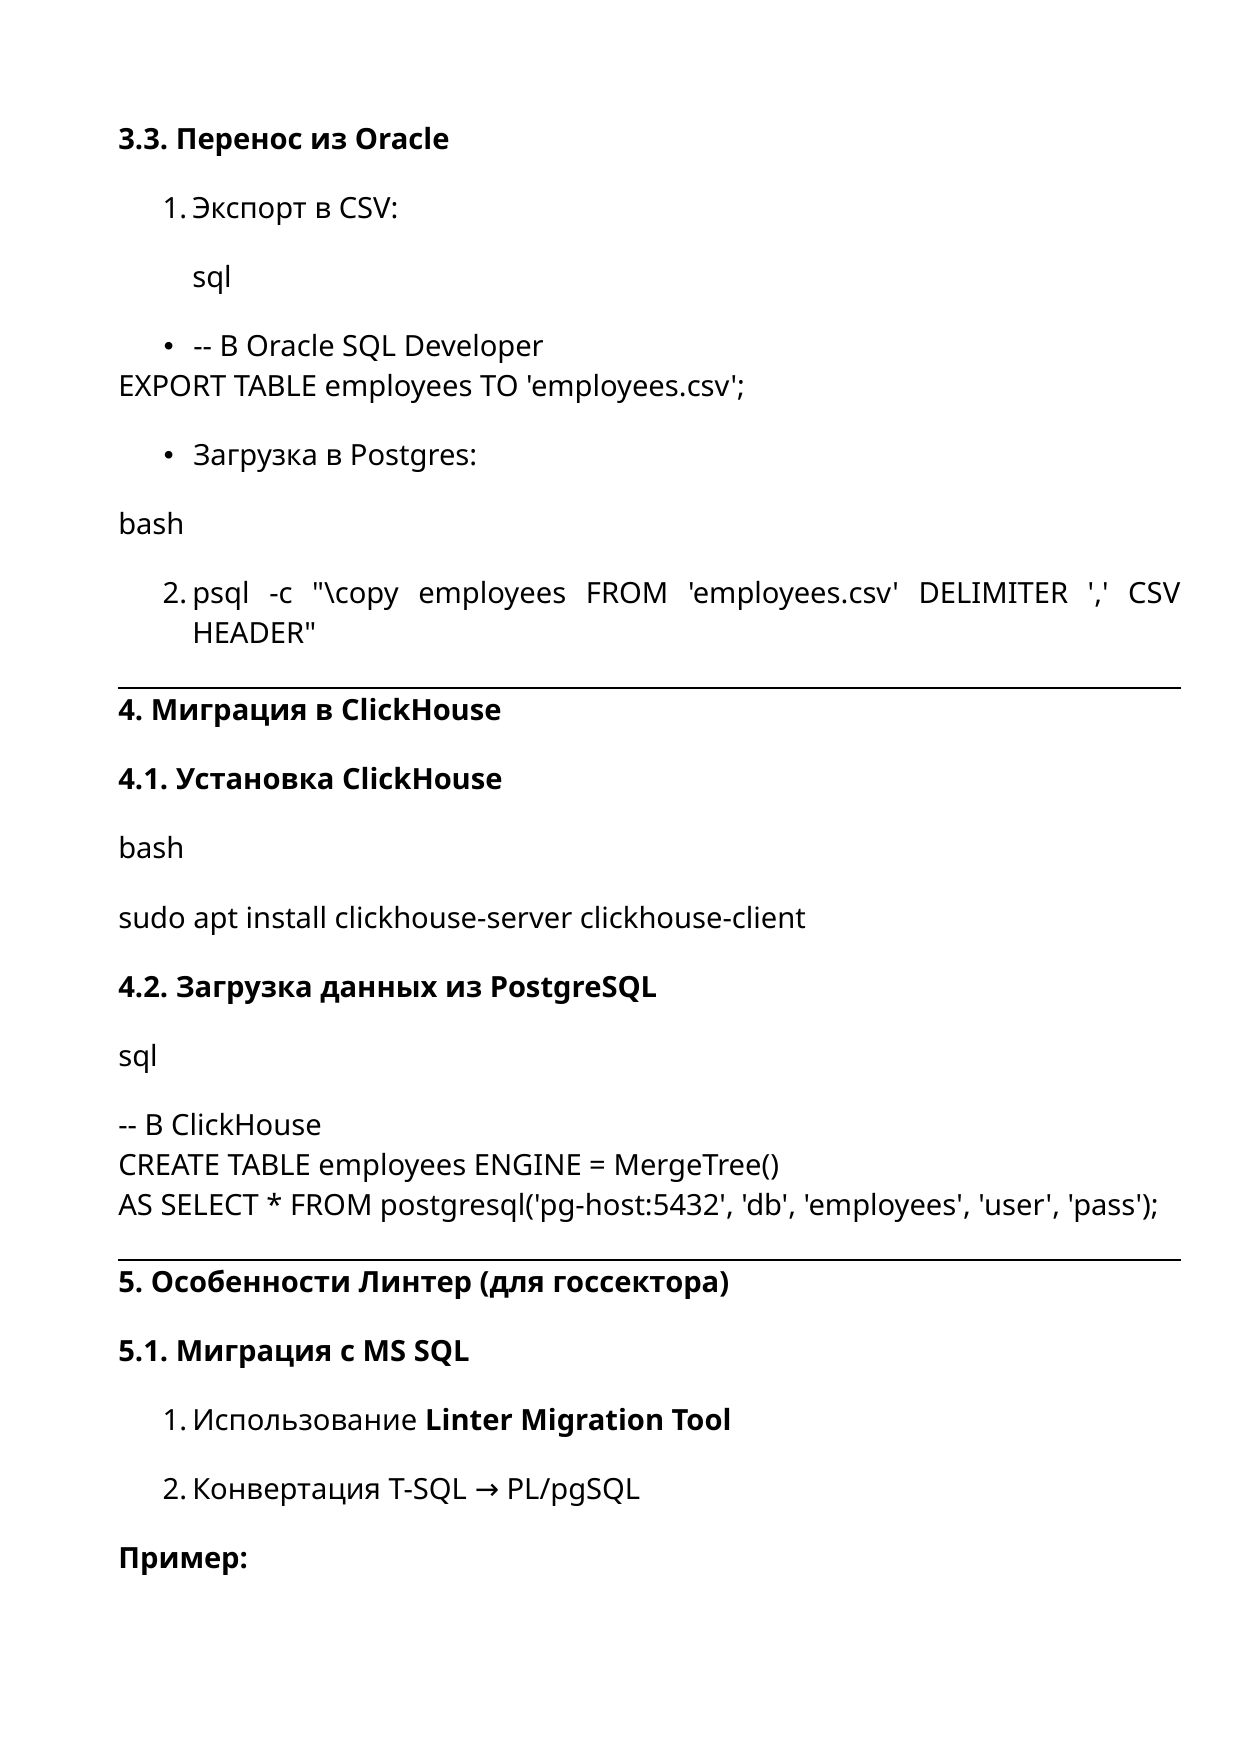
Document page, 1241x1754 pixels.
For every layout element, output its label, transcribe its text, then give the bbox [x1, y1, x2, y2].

subtitle 4.1. Установка ClickHouse [118, 759, 1181, 798]
list psql -c "\copy employees FROM 'employees.csv' DELIMITER ',' CSV HEADER" [162, 573, 1181, 652]
subtitle 4. Миграция в ClickHouse [118, 689, 1181, 729]
subtitle 5. Особенности Линтер (для госсектора) [118, 1261, 1181, 1301]
list Использование Linter Migration Tool [162, 1399, 1181, 1439]
text bash [118, 828, 1181, 867]
list Экспорт в CSV: [162, 187, 1181, 227]
text Пример: [118, 1537, 1181, 1577]
list Конвертация T-SQL → PL/pgSQL [162, 1468, 1181, 1508]
text CREATE TABLE employees ENGINE = MergeTree() [118, 1144, 1181, 1184]
text bash [118, 504, 1181, 543]
text sql [118, 1035, 1181, 1075]
text AS SELECT * FROM postgresql('pg-host:5432', 'db', 'employees', 'user', 'pass'); [118, 1184, 1181, 1223]
subtitle 4.2. Загрузка данных из PostgreSQL [118, 966, 1181, 1006]
subtitle 5.1. Миграция с MS SQL [118, 1330, 1181, 1370]
list Загрузка в Postgres: [164, 434, 1181, 474]
text sudo apt install clickhouse-server clickhouse-client [118, 897, 1181, 937]
text -- В ClickHouse [118, 1104, 1181, 1144]
list sql [162, 256, 1181, 296]
list -- В Oracle SQL Developer [164, 326, 1181, 365]
subtitle 3.3. Перенос из Oracle [118, 118, 1181, 158]
text EXPORT TABLE employees TO 'employees.csv'; [118, 365, 1181, 405]
